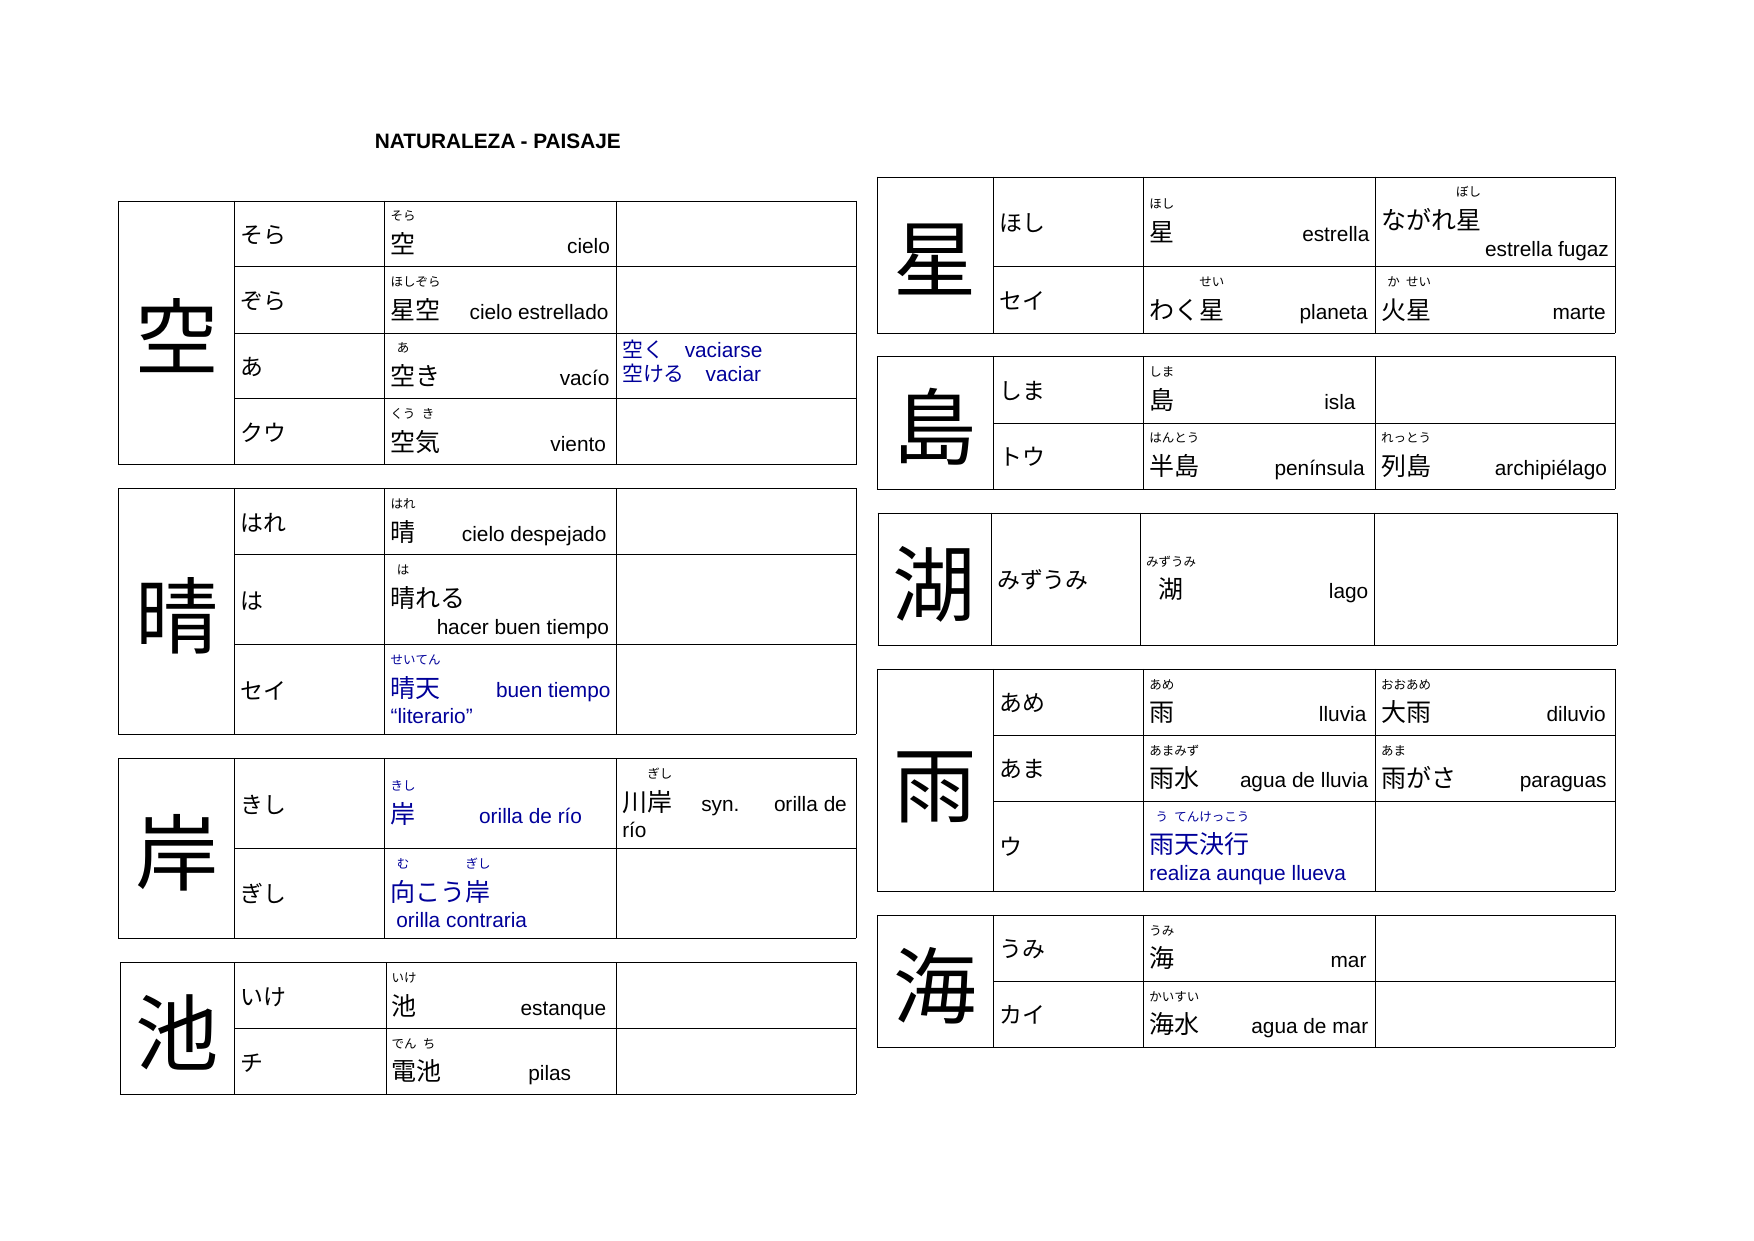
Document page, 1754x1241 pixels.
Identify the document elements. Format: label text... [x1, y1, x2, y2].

table_header 岸 [119, 759, 234, 938]
table_header 星ほし estrella [1144, 178, 1375, 266]
table_cell [617, 267, 856, 332]
table_header うみ [994, 916, 1143, 981]
table_header 海うみ mar [1144, 916, 1375, 981]
table_cell 列れっ島とう archipiélago [1376, 424, 1615, 489]
table_header 晴はれ cielo despejado [385, 489, 616, 554]
table_header きし [235, 759, 384, 848]
table_cell 空くう気き viento [385, 399, 616, 464]
table_cell トウ [994, 424, 1143, 489]
table_cell クウ [235, 399, 384, 464]
text NATURALEZA - PAISAJE [118, 129, 877, 153]
table_header 星 [878, 178, 993, 332]
table_header しま [994, 357, 1143, 422]
table_cell 半はん島とう península [1144, 424, 1375, 489]
table_header はれ [235, 489, 384, 554]
table_header 海 [878, 916, 993, 1047]
table_header そら [235, 202, 384, 266]
table_cell カイ [994, 982, 1143, 1047]
table_cell 電でん池ち pilas [387, 1029, 616, 1094]
table_header [617, 202, 856, 266]
table_header 島 [878, 357, 993, 489]
table_header 晴 [119, 489, 234, 734]
table_header 川岸ぎし syn. orilla de río [617, 759, 856, 848]
table_header ほし [994, 178, 1143, 266]
table_cell [617, 645, 856, 734]
table_cell 海かい水すい agua de mar [1144, 982, 1375, 1047]
table_header [1375, 514, 1617, 645]
table_cell わく星せい planeta [1144, 267, 1375, 332]
table_cell セイ [994, 267, 1143, 332]
table_header あめ [994, 670, 1143, 735]
table_header 大おお雨あめ diluvio [1376, 670, 1615, 735]
table_cell セイ [235, 645, 384, 734]
table_header 湖みずうみ lago [1141, 514, 1374, 645]
table_cell 雨あまがさ paraguas [1376, 736, 1615, 801]
table_header 雨 [878, 670, 993, 891]
table_header [1376, 916, 1615, 981]
table_cell あま [994, 736, 1143, 801]
table_cell 星ほし空ぞら cielo estrellado [385, 267, 616, 332]
table_header 岸きし orilla de río [385, 759, 616, 848]
table_header 池 [121, 963, 234, 1094]
table_cell [617, 849, 856, 938]
table_cell 空あき vacío [385, 334, 616, 398]
table_cell 向むこう岸ぎし orilla contraria [385, 849, 616, 938]
table_header 湖 [879, 514, 991, 645]
table_cell 雨う天てん決けっ行こう realiza aunque llueva [1144, 802, 1375, 891]
table_cell は [235, 555, 384, 644]
table_cell 晴はれる hacer buen tiempo [385, 555, 616, 644]
table_header いけ [235, 963, 386, 1028]
table_cell [1376, 802, 1615, 891]
table_cell あ [235, 334, 384, 398]
table_header 池いけ estanque [387, 963, 616, 1028]
table_cell [1376, 982, 1615, 1047]
table_cell ウ [994, 802, 1143, 891]
table_cell [617, 555, 856, 644]
table_cell 空く vaciarse 空ける vaciar [617, 334, 856, 398]
table_header [617, 489, 856, 554]
table_header 空そら cielo [385, 202, 616, 266]
table_cell 雨あま水みず agua de lluvia [1144, 736, 1375, 801]
table_cell 火か星せい marte [1376, 267, 1615, 332]
table_cell チ [235, 1029, 386, 1094]
table_header 空 [119, 202, 234, 464]
table_cell ぎし [235, 849, 384, 938]
table_header 雨あめ lluvia [1144, 670, 1375, 735]
table_cell [617, 1029, 856, 1094]
table_cell ぞら [235, 267, 384, 332]
table_header [617, 963, 856, 1028]
table_header みずうみ [992, 514, 1140, 645]
table_cell [617, 399, 856, 464]
table_cell 晴せい天てん buen tiempo “literario” [385, 645, 616, 734]
table_header 島しま isla [1144, 357, 1375, 422]
table_header [1376, 357, 1615, 422]
table_header ながれ星ぼし estrella fugaz [1376, 178, 1615, 266]
